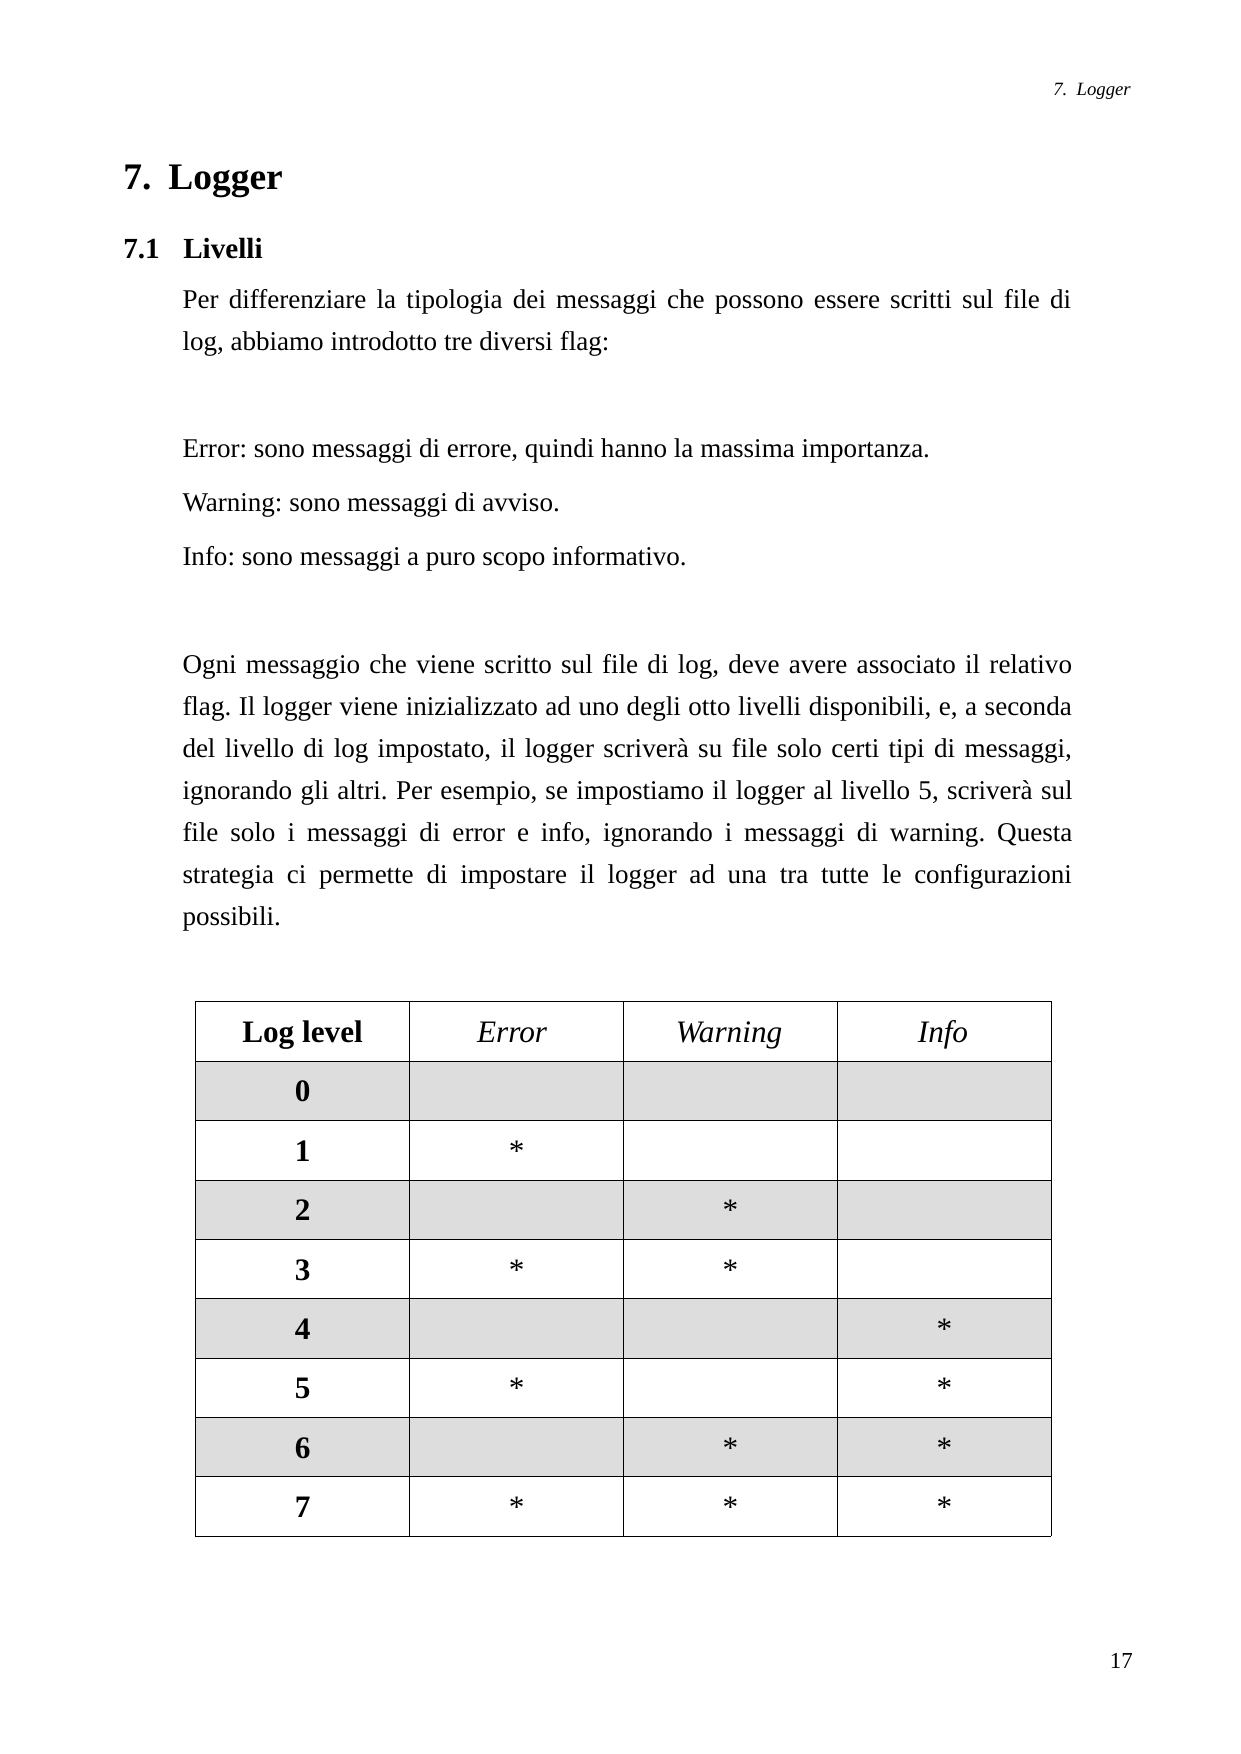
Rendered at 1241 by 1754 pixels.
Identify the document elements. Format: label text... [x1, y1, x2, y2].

table_cell [624, 1062, 837, 1120]
table_cell * [838, 1299, 1051, 1358]
table_cell * [410, 1240, 623, 1298]
table_cell * [838, 1477, 1051, 1536]
table_cell * [410, 1121, 623, 1179]
text Ogni messaggio che viene scritto sul file di log, deve avere associato il relativo flag. Il logger viene inizializzato ad uno degli otto livelli disponibili, e, a seconda del livello di log impostato, il logger scriverà su file solo certi tipi di messaggi, ignorando gli altri. Per esempio, se impostiamo il logger al livello 5, scriverà sul file solo i messaggi di error e info, ignorando i messaggi di warning. Questa strategia ci permette di impostare il logger ad una tra tutte le configurazioni possibili. [182, 648, 1073, 931]
table_cell 4 [196, 1299, 409, 1358]
table_header Warning [624, 1002, 837, 1061]
table_cell [624, 1359, 837, 1417]
table_cell * [624, 1240, 837, 1298]
table_cell * [838, 1418, 1051, 1476]
table_cell [410, 1418, 623, 1476]
text Per differenziare la tipologia dei messaggi che possono essere scritti sul file di log, abbiamo introdotto tre diversi flag: [182, 283, 1073, 356]
table_cell [838, 1121, 1051, 1179]
table_header Log level [196, 1002, 409, 1061]
table_cell 0 [196, 1062, 409, 1120]
table_cell * [624, 1181, 837, 1239]
text Warning: sono messaggi di avviso. [182, 486, 1073, 517]
table_cell [624, 1121, 837, 1179]
table_cell 3 [196, 1240, 409, 1298]
table_cell 7 [196, 1477, 409, 1536]
table_cell [624, 1299, 837, 1358]
table_cell [410, 1062, 623, 1120]
table_cell 6 [196, 1418, 409, 1476]
table_cell [410, 1299, 623, 1358]
table_cell * [838, 1359, 1051, 1417]
subtitle Logger [123, 154, 1132, 197]
table_cell * [410, 1477, 623, 1536]
table_cell [410, 1181, 623, 1239]
text Error: sono messaggi di errore, quindi hanno la massima importanza. [182, 432, 1073, 463]
text Info: sono messaggi a puro scopo informativo. [182, 540, 1073, 571]
table_cell [838, 1240, 1051, 1298]
subtitle Livelli [123, 231, 1132, 264]
table_header Info [838, 1002, 1051, 1061]
table_cell 2 [196, 1181, 409, 1239]
table_cell * [624, 1477, 837, 1536]
table_cell [838, 1062, 1051, 1120]
table_cell 1 [196, 1121, 409, 1179]
table_cell 5 [196, 1359, 409, 1417]
table_header Error [410, 1002, 623, 1061]
table_cell * [624, 1418, 837, 1476]
table_cell * [410, 1359, 623, 1417]
table_cell [838, 1181, 1051, 1239]
